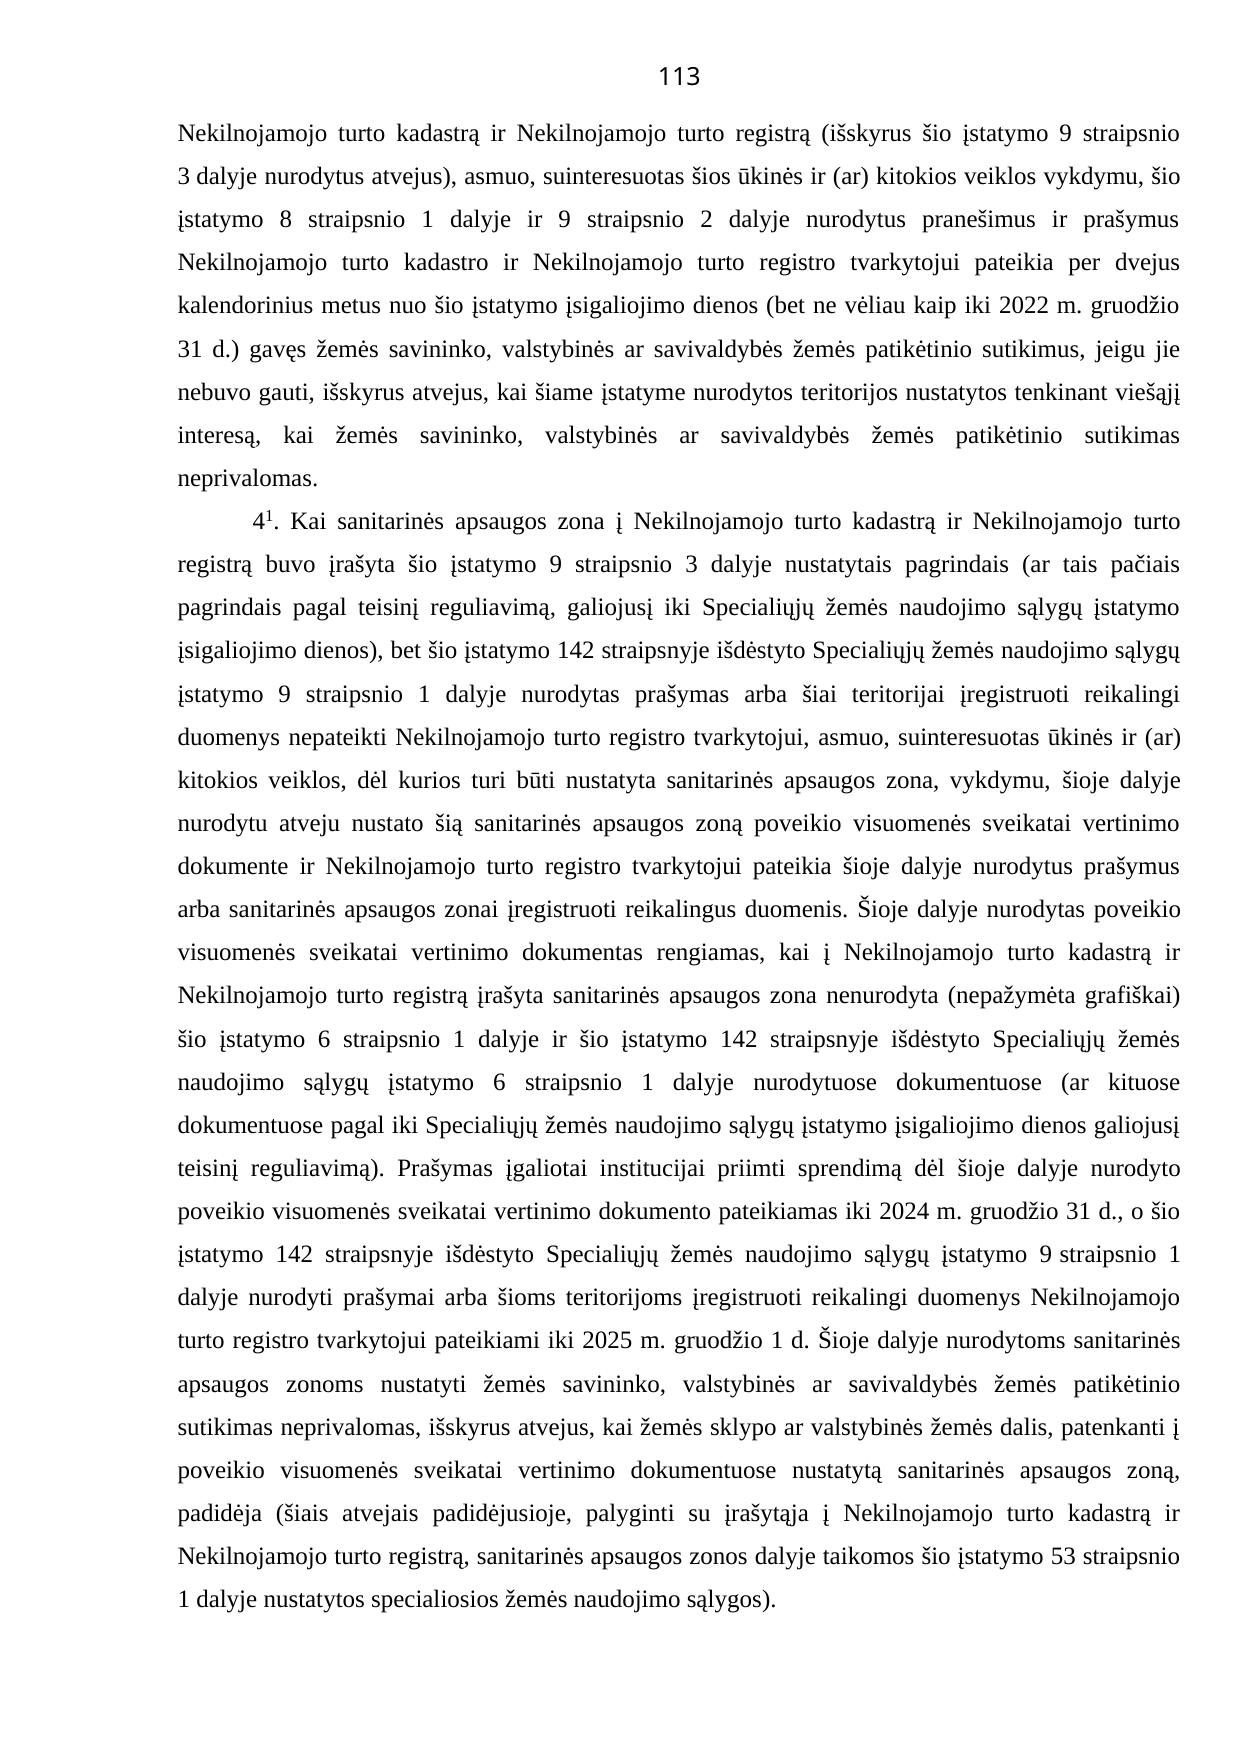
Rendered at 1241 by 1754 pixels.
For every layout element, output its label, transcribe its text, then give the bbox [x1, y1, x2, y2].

text Nekilnojamojo turto kadastrą ir Nekilnojamojo turto registrą (išskyrus šio įstatymo 9 straipsnio 3 dalyje nurodytus atvejus), asmuo, suinteresuotas šios ūkinės ir (ar) kitokios veiklos vykdymu, šio įstatymo 8 straipsnio 1 dalyje ir 9 straipsnio 2 dalyje nurodytus pranešimus ir prašymus Nekilnojamojo turto kadastro ir Nekilnojamojo turto registro tvarkytojui pateikia per dvejus kalendorinius metus nuo šio įstatymo įsigaliojimo dienos (bet ne vėliau kaip iki 2022 m. gruodžio 31 d.) gavęs žemės savininko, valstybinės ar savivaldybės žemės patikėtinio sutikimus, jeigu jie nebuvo gauti, išskyrus atvejus, kai šiame įstatyme nurodytos teritorijos nustatytos tenkinant viešąjį interesą, kai žemės savininko, valstybinės ar savivaldybės žemės patikėtinio sutikimas neprivalomas. [177, 118, 1181, 492]
text 41. Kai sanitarinės apsaugos zona į Nekilnojamojo turto kadastrą ir Nekilnojamojo turto registrą buvo įrašyta šio įstatymo 9 straipsnio 3 dalyje nustatytais pagrindais (ar tais pačiais pagrindais pagal teisinį reguliavimą, galiojusį iki Specialiųjų žemės naudojimo sąlygų įstatymo įsigaliojimo dienos), bet šio įstatymo 142 straipsnyje išdėstyto Specialiųjų žemės naudojimo sąlygų įstatymo 9 straipsnio 1 dalyje nurodytas prašymas arba šiai teritorijai įregistruoti reikalingi duomenys nepateikti Nekilnojamojo turto registro tvarkytojui, asmuo, suinteresuotas ūkinės ir (ar) kitokios veiklos, dėl kurios turi būti nustatyta sanitarinės apsaugos zona, vykdymu, šioje dalyje nurodytu atveju nustato šią sanitarinės apsaugos zoną poveikio visuomenės sveikatai vertinimo dokumente ir Nekilnojamojo turto registro tvarkytojui pateikia šioje dalyje nurodytus prašymus arba sanitarinės apsaugos zonai įregistruoti reikalingus duomenis. Šioje dalyje nurodytas poveikio visuomenės sveikatai vertinimo dokumentas rengiamas, kai į Nekilnojamojo turto kadastrą ir Nekilnojamojo turto registrą įrašyta sanitarinės apsaugos zona nenurodyta (nepažymėta grafiškai) šio įstatymo 6 straipsnio 1 dalyje ir šio įstatymo 142 straipsnyje išdėstyto Specialiųjų žemės naudojimo sąlygų įstatymo 6 straipsnio 1 dalyje nurodytuose dokumentuose (ar kituose dokumentuose pagal iki Specialiųjų žemės naudojimo sąlygų įstatymo įsigaliojimo dienos galiojusį teisinį reguliavimą). Prašymas įgaliotai institucijai priimti sprendimą dėl šioje dalyje nurodyto poveikio visuomenės sveikatai vertinimo dokumento pateikiamas iki 2024 m. gruodžio 31 d., o šio įstatymo 142 straipsnyje išdėstyto Specialiųjų žemės naudojimo sąlygų įstatymo 9 straipsnio 1 dalyje nurodyti prašymai arba šioms teritorijoms įregistruoti reikalingi duomenys Nekilnojamojo turto registro tvarkytojui pateikiami iki 2025 m. gruodžio 1 d. Šioje dalyje nurodytoms sanitarinės apsaugos zonoms nustatyti žemės savininko, valstybinės ar savivaldybės žemės patikėtinio sutikimas neprivalomas, išskyrus atvejus, kai žemės sklypo ar valstybinės žemės dalis, patenkanti į poveikio visuomenės sveikatai vertinimo dokumentuose nustatytą sanitarinės apsaugos zoną, padidėja (šiais atvejais padidėjusioje, palyginti su įrašytąja į Nekilnojamojo turto kadastrą ir Nekilnojamojo turto registrą, sanitarinės apsaugos zonos dalyje taikomos šio įstatymo 53 straipsnio 1 dalyje nustatytos specialiosios žemės naudojimo sąlygos). [177, 506, 1181, 1613]
